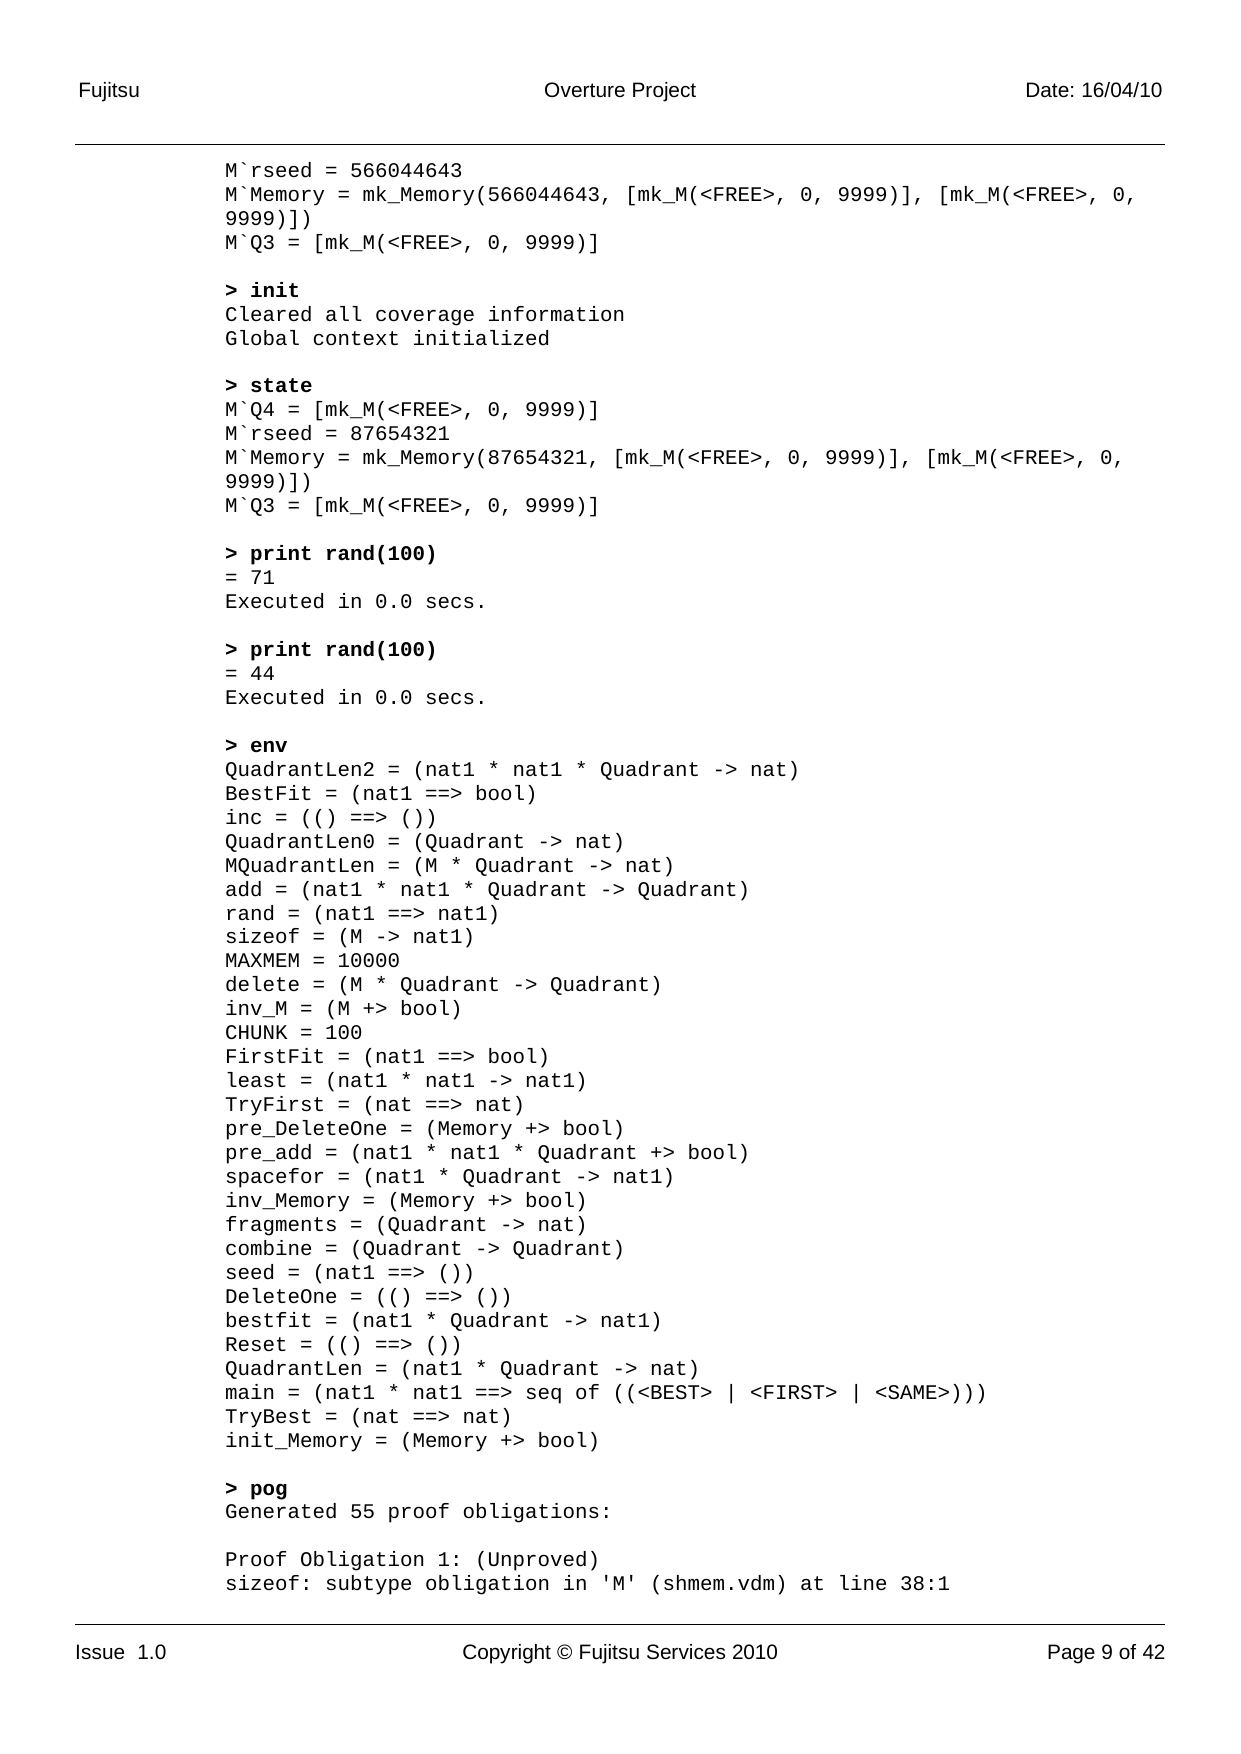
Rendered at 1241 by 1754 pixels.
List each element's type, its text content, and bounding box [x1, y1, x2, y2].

text spacefor = (nat1 * Quadrant -> nat1) [225, 1166, 1165, 1190]
text Reset = (() ==> ()) [225, 1334, 1165, 1358]
text > pog [225, 1477, 1165, 1501]
text FirstFit = (nat1 ==> bool) [225, 1046, 1165, 1070]
text Executed in 0.0 secs. [225, 591, 1165, 615]
text M`Q3 = [mk_M(<FREE>, 0, 9999)] [225, 232, 1165, 256]
text least = (nat1 * nat1 -> nat1) [225, 1070, 1165, 1094]
text bestfit = (nat1 * Quadrant -> nat1) [225, 1310, 1165, 1334]
text > env [225, 735, 1165, 759]
text M`Memory = mk_Memory(87654321, [mk_M(<FREE>, 0, 9999)], [mk_M(<FREE>, 0, 9999)]) [225, 447, 1165, 495]
text > print rand(100) [225, 639, 1165, 663]
text sizeof: subtype obligation in 'M' (shmem.vdm) at line 38:1 [225, 1573, 1165, 1597]
text Executed in 0.0 secs. [225, 687, 1165, 711]
text M`rseed = 87654321 [225, 423, 1165, 447]
text inv_Memory = (Memory +> bool) [225, 1190, 1165, 1214]
text MAXMEM = 10000 [225, 950, 1165, 974]
text QuadrantLen0 = (Quadrant -> nat) [225, 831, 1165, 854]
text inv_M = (M +> bool) [225, 998, 1165, 1022]
text init_Memory = (Memory +> bool) [225, 1429, 1165, 1453]
text seed = (nat1 ==> ()) [225, 1262, 1165, 1286]
text Cleared all coverage information [225, 303, 1165, 327]
text MQuadrantLen = (M * Quadrant -> nat) [225, 854, 1165, 878]
text Global context initialized [225, 327, 1165, 351]
text Generated 55 proof obligations: [225, 1501, 1165, 1525]
text > state [225, 375, 1165, 399]
text sizeof = (M -> nat1) [225, 926, 1165, 950]
text pre_add = (nat1 * nat1 * Quadrant +> bool) [225, 1142, 1165, 1166]
text combine = (Quadrant -> Quadrant) [225, 1238, 1165, 1262]
text = 44 [225, 663, 1165, 687]
text > init [225, 279, 1165, 303]
text QuadrantLen = (nat1 * Quadrant -> nat) [225, 1358, 1165, 1382]
text CHUNK = 100 [225, 1022, 1165, 1046]
text = 71 [225, 567, 1165, 591]
text > print rand(100) [225, 543, 1165, 567]
text delete = (M * Quadrant -> Quadrant) [225, 974, 1165, 998]
text QuadrantLen2 = (nat1 * nat1 * Quadrant -> nat) [225, 759, 1165, 783]
text Proof Obligation 1: (Unproved) [225, 1549, 1165, 1573]
text fragments = (Quadrant -> nat) [225, 1214, 1165, 1238]
text M`Q3 = [mk_M(<FREE>, 0, 9999)] [225, 495, 1165, 519]
text DeleteOne = (() ==> ()) [225, 1286, 1165, 1310]
text main = (nat1 * nat1 ==> seq of ((<BEST> | <FIRST> | <SAME>))) [225, 1382, 1165, 1406]
text TryBest = (nat ==> nat) [225, 1406, 1165, 1429]
text M`rseed = 566044643 [225, 160, 1165, 184]
text TryFirst = (nat ==> nat) [225, 1094, 1165, 1118]
text pre_DeleteOne = (Memory +> bool) [225, 1118, 1165, 1142]
text add = (nat1 * nat1 * Quadrant -> Quadrant) [225, 878, 1165, 902]
text rand = (nat1 ==> nat1) [225, 902, 1165, 926]
text BestFit = (nat1 ==> bool) [225, 783, 1165, 807]
text M`Memory = mk_Memory(566044643, [mk_M(<FREE>, 0, 9999)], [mk_M(<FREE>, 0, 9999)]) [225, 184, 1165, 232]
text inc = (() ==> ()) [225, 807, 1165, 831]
text M`Q4 = [mk_M(<FREE>, 0, 9999)] [225, 399, 1165, 423]
